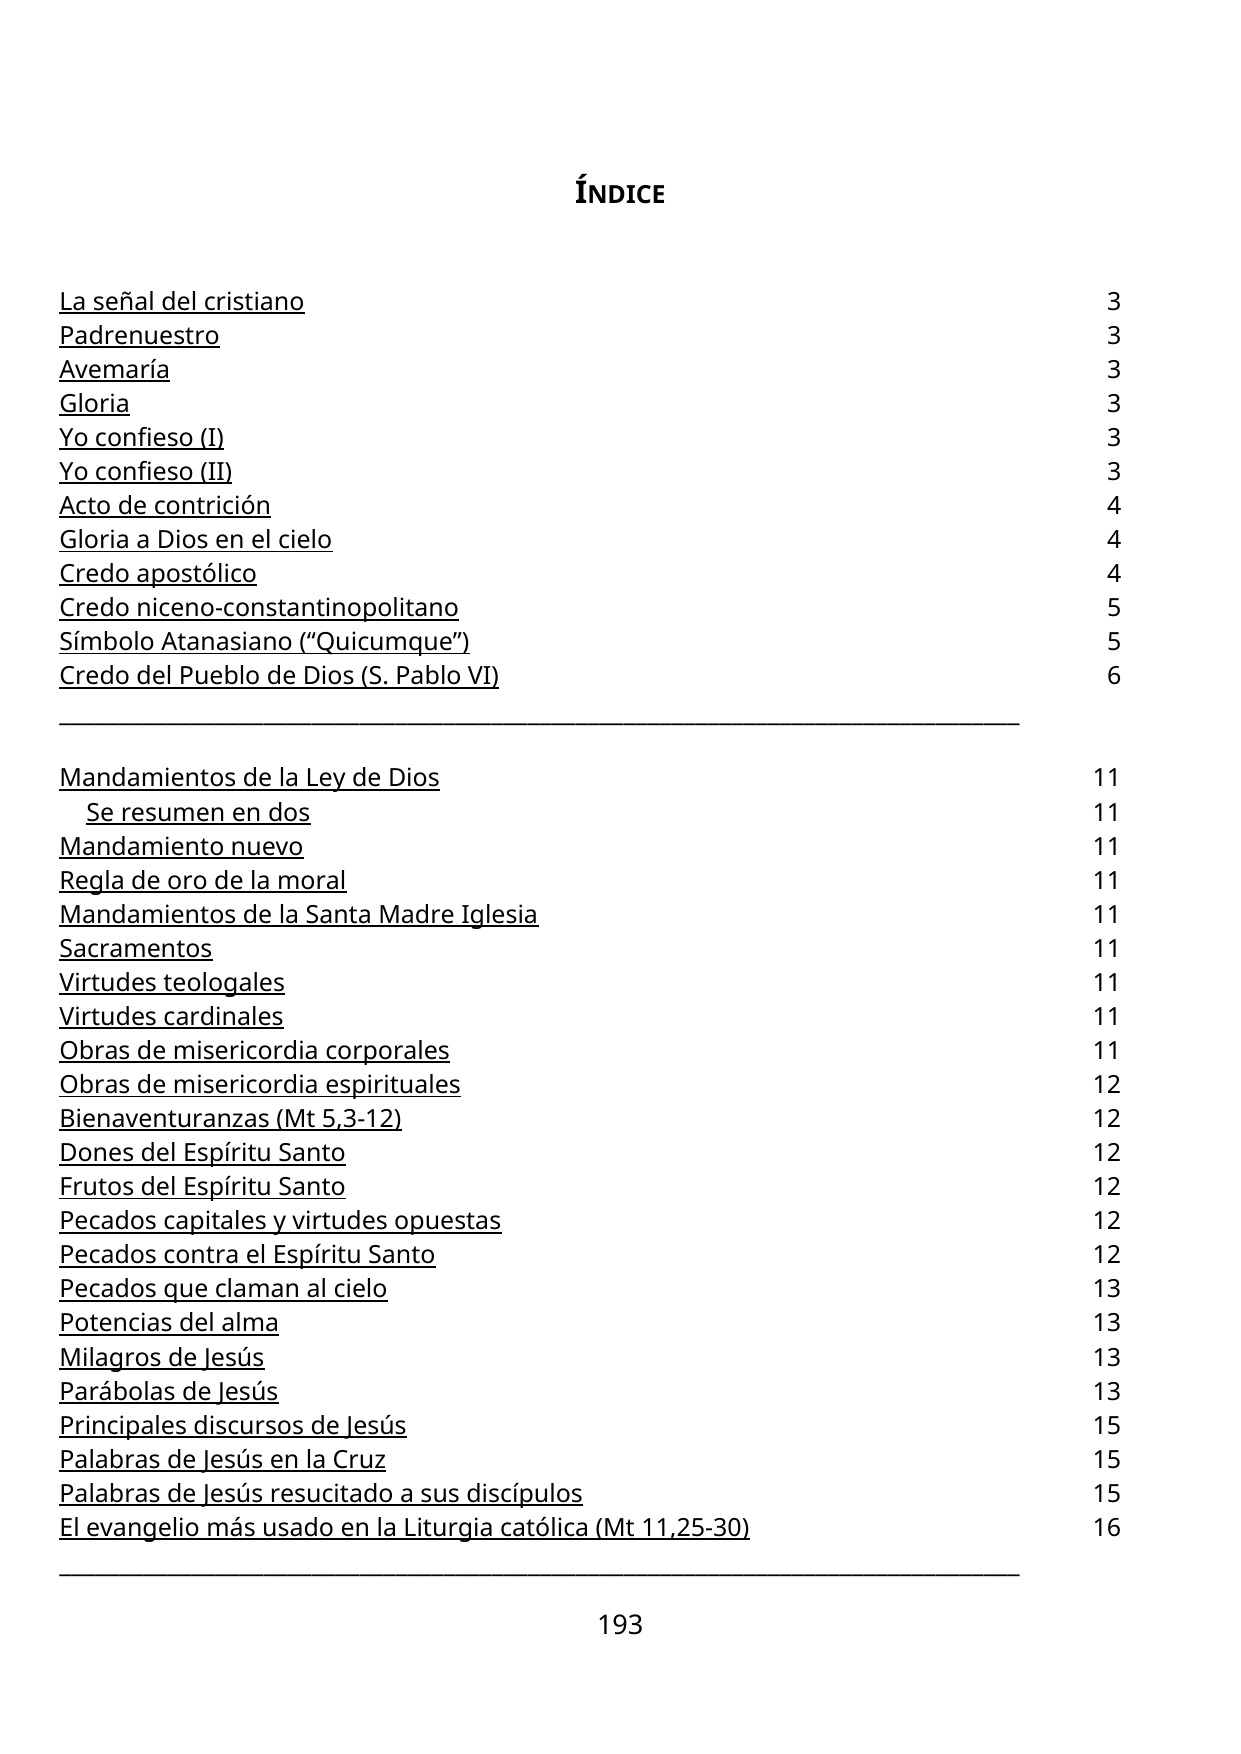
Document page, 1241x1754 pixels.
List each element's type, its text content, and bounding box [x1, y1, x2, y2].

subtitle Regla de oro de la moral 11 [59, 862, 1181, 896]
subtitle Obras de misericordia espirituales 12 [59, 1067, 1181, 1101]
subtitle Parábolas de Jesús 13 [59, 1373, 1181, 1407]
subtitle El evangelio más usado en la Liturgia católica (Mt 11,25-30) 16 [59, 1509, 1181, 1543]
subtitle Dones del Espíritu Santo 12 [59, 1135, 1181, 1169]
subtitle Yo confieso (I) 3 [59, 419, 1181, 453]
subtitle Credo apostólico 4 [59, 556, 1181, 590]
subtitle Padrenuestro 3 [59, 317, 1181, 351]
subtitle Principales discursos de Jesús 15 [59, 1407, 1181, 1441]
subtitle Potencias del alma 13 [59, 1305, 1181, 1339]
subtitle Gloria 3 [59, 385, 1181, 419]
subtitle Índice [59, 170, 1181, 212]
subtitle Virtudes teologales 11 [59, 964, 1181, 998]
subtitle Avemaría 3 [59, 351, 1181, 385]
subtitle Pecados capitales y virtudes opuestas 12 [59, 1203, 1181, 1237]
subtitle Credo del Pueblo de Dios (S. Pablo VI) 6 [59, 658, 1181, 692]
subtitle Símbolo Atanasiano (“Quicumque”) 5 [59, 624, 1181, 658]
subtitle Mandamientos de la Santa Madre Iglesia 11 [59, 896, 1181, 930]
subtitle Sacramentos 11 [59, 930, 1181, 964]
subtitle Bienaventuranzas (Mt 5,3-12) 12 [59, 1101, 1181, 1135]
subtitle Mandamiento nuevo 11 [59, 828, 1181, 862]
subtitle Acto de contrición 4 [59, 488, 1181, 522]
subtitle Palabras de Jesús resucitado a sus discípulos 15 [59, 1475, 1181, 1509]
subtitle Gloria a Dios en el cielo 4 [59, 522, 1181, 556]
subtitle Credo niceno-constantinopolitano 5 [59, 590, 1181, 624]
subtitle Se resumen en dos 11 [86, 794, 1181, 828]
subtitle ________________________________________________________________________________ [59, 692, 1181, 729]
subtitle Frutos del Espíritu Santo 12 [59, 1169, 1181, 1203]
subtitle Yo confieso (II) 3 [59, 453, 1181, 488]
subtitle La señal del cristiano 3 [59, 283, 1181, 317]
subtitle Milagros de Jesús 13 [59, 1339, 1181, 1373]
subtitle Palabras de Jesús en la Cruz 15 [59, 1441, 1181, 1475]
subtitle Virtudes cardinales 11 [59, 998, 1181, 1033]
subtitle Mandamientos de la Ley de Dios 11 [59, 760, 1181, 794]
subtitle ________________________________________________________________________________ [59, 1543, 1181, 1580]
subtitle Pecados que claman al cielo 13 [59, 1271, 1181, 1305]
subtitle Pecados contra el Espíritu Santo 12 [59, 1237, 1181, 1271]
subtitle Obras de misericordia corporales 11 [59, 1033, 1181, 1067]
